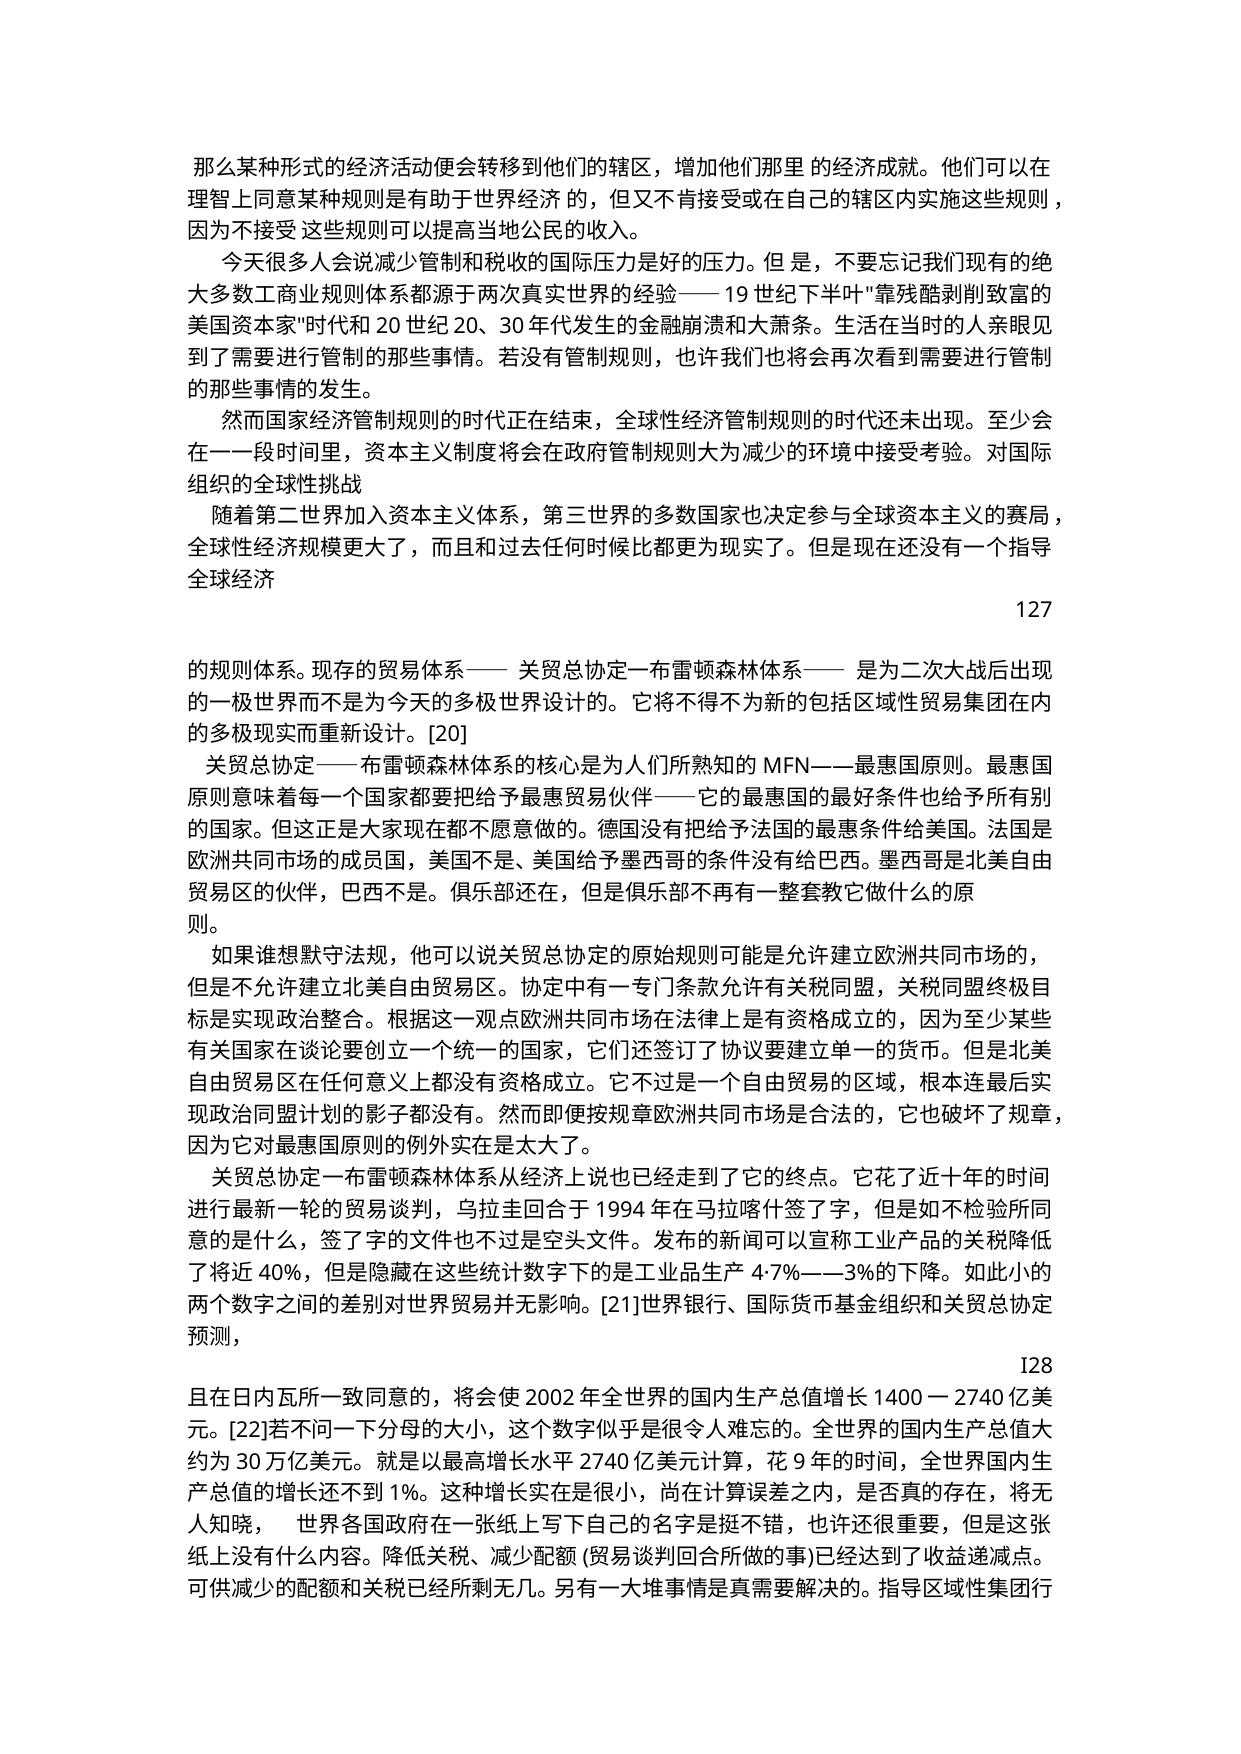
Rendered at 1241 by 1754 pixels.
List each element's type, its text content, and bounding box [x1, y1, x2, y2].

text 那么某种形式的经济活动便会转移到他们的辖区，增加他们那里 的经济成就。他们可以在理智上同意某种规则是有助于世界经济 的，但又不肯接受或在自己的辖区内实施这些规则，因为不接受 这些规则可以提高当地公民的收入。 [187, 150, 1053, 245]
text 随着第二世界加入资本主义体系，第三世界的多数国家也决定参与全球资本主义的赛局，全球性经济规模更大了，而且和过去任何时候比都更为现实了。但是现在还没有一个指导全球经济 [187, 498, 1053, 593]
text 关贸总协定——布雷顿森林体系的核心是为人们所熟知的MFN——最惠国原则。最惠国原则意味着每一个国家都要把给予最惠贸易伙伴——它的最惠国的最好条件也给予所有别的国家。但这正是大家现在都不愿意做的。德国没有把给予法国的最惠条件给美国。法国是欧洲共同市场的成员国，美国不是、美国给予墨西哥的条件没有给巴西。墨西哥是北美自由贸易区的伙伴，巴西不是。俱乐部还在，但是俱乐部不再有一整套教它做什么的原 [187, 748, 1053, 907]
text 然而国家经济管制规则的时代正在结束，全球性经济管制规则的时代还未出现。至少会在一一段时间里，资本主义制度将会在政府管制规则大为减少的环境中接受考验。对国际组织的全球性挑战 [187, 403, 1053, 498]
text 关贸总协定一布雷顿森林体系从经济上说也已经走到了它的终点。它花了近十年的时间进行最新一轮的贸易谈判，乌拉圭回合于1994年在马拉喀什签了字，但是如不检验所同意的是什么，签了字的文件也不过是空头文件。发布的新闻可以宣称工业产品的关税降低了将近40%，但是隐藏在这些统计数字下的是工业品生产4·7%——3%的下降。如此小的两个数字之间的差别对世界贸易并无影响。[21]世界银行、国际货币基金组织和关贸总协定预测， [187, 1160, 1053, 1350]
text 则。 [187, 907, 1053, 938]
text I28 [187, 1350, 1053, 1380]
text 今天很多人会说减少管制和税收的国际压力是好的压力。但 是，不要忘记我们现有的绝大多数工商业规则体系都源于两次真实世界的经验——19世纪下半叶"靠残酷剥削致富的美国资本家"时代和20世纪20、30年代发生的金融崩溃和大萧条。生活在当时的人亲眼见到了需要进行管制的那些事情。若没有管制规则，也许我们也将会再次看到需要进行管制的那些事情的发生。 [187, 245, 1053, 403]
text 的规则体系。现存的贸易体系—— 关贸总协定一布雷顿森林体系—— 是为二次大战后出现的一极世界而不是为今天的多极世界设计的。它将不得不为新的包括区域性贸易集团在内的多极现实而重新设计。[20] [187, 653, 1053, 748]
text 且在日内瓦所一致同意的，将会使2002年全世界的国内生产总值增长1400一2740亿美元。[22]若不问一下分母的大小，这个数字似乎是很令人难忘的。全世界的国内生产总值大约为30万亿美元。就是以最高增长水平2740亿美元计算，花9年的时间，全世界国内生产总值的增长还不到1%。这种增长实在是很小，尚在计算误差之内，是否真的存在，将无人知晓， 世界各国政府在一张纸上写下自己的名字是挺不错，也许还很重要，但是这张纸上没有什么内容。降低关税、减少配额 (贸易谈判回合所做的事)已经达到了收益递减点。可供减少的配额和关税已经所剩无几。另有一大堆事情是真需要解决的。指导区域性集团行 [187, 1380, 1053, 1602]
text 127 [187, 593, 1053, 623]
text 如果谁想默守法规，他可以说关贸总协定的原始规则可能是允许建立欧洲共同市场的，但是不允许建立北美自由贸易区。协定中有一专门条款允许有关税同盟，关税同盟终极目标是实现政治整合。根据这一观点欧洲共同市场在法律上是有资格成立的，因为至少某些有关国家在谈论要创立一个统一的国家，它们还签订了协议要建立单一的货币。但是北美自由贸易区在任何意义上都没有资格成立。它不过是一个自由贸易的区域，根本连最后实现政治同盟计划的影子都没有。然而即便按规章欧洲共同市场是合法的，它也破坏了规章，因为它对最惠国原则的例外实在是太大了。 [187, 938, 1053, 1160]
